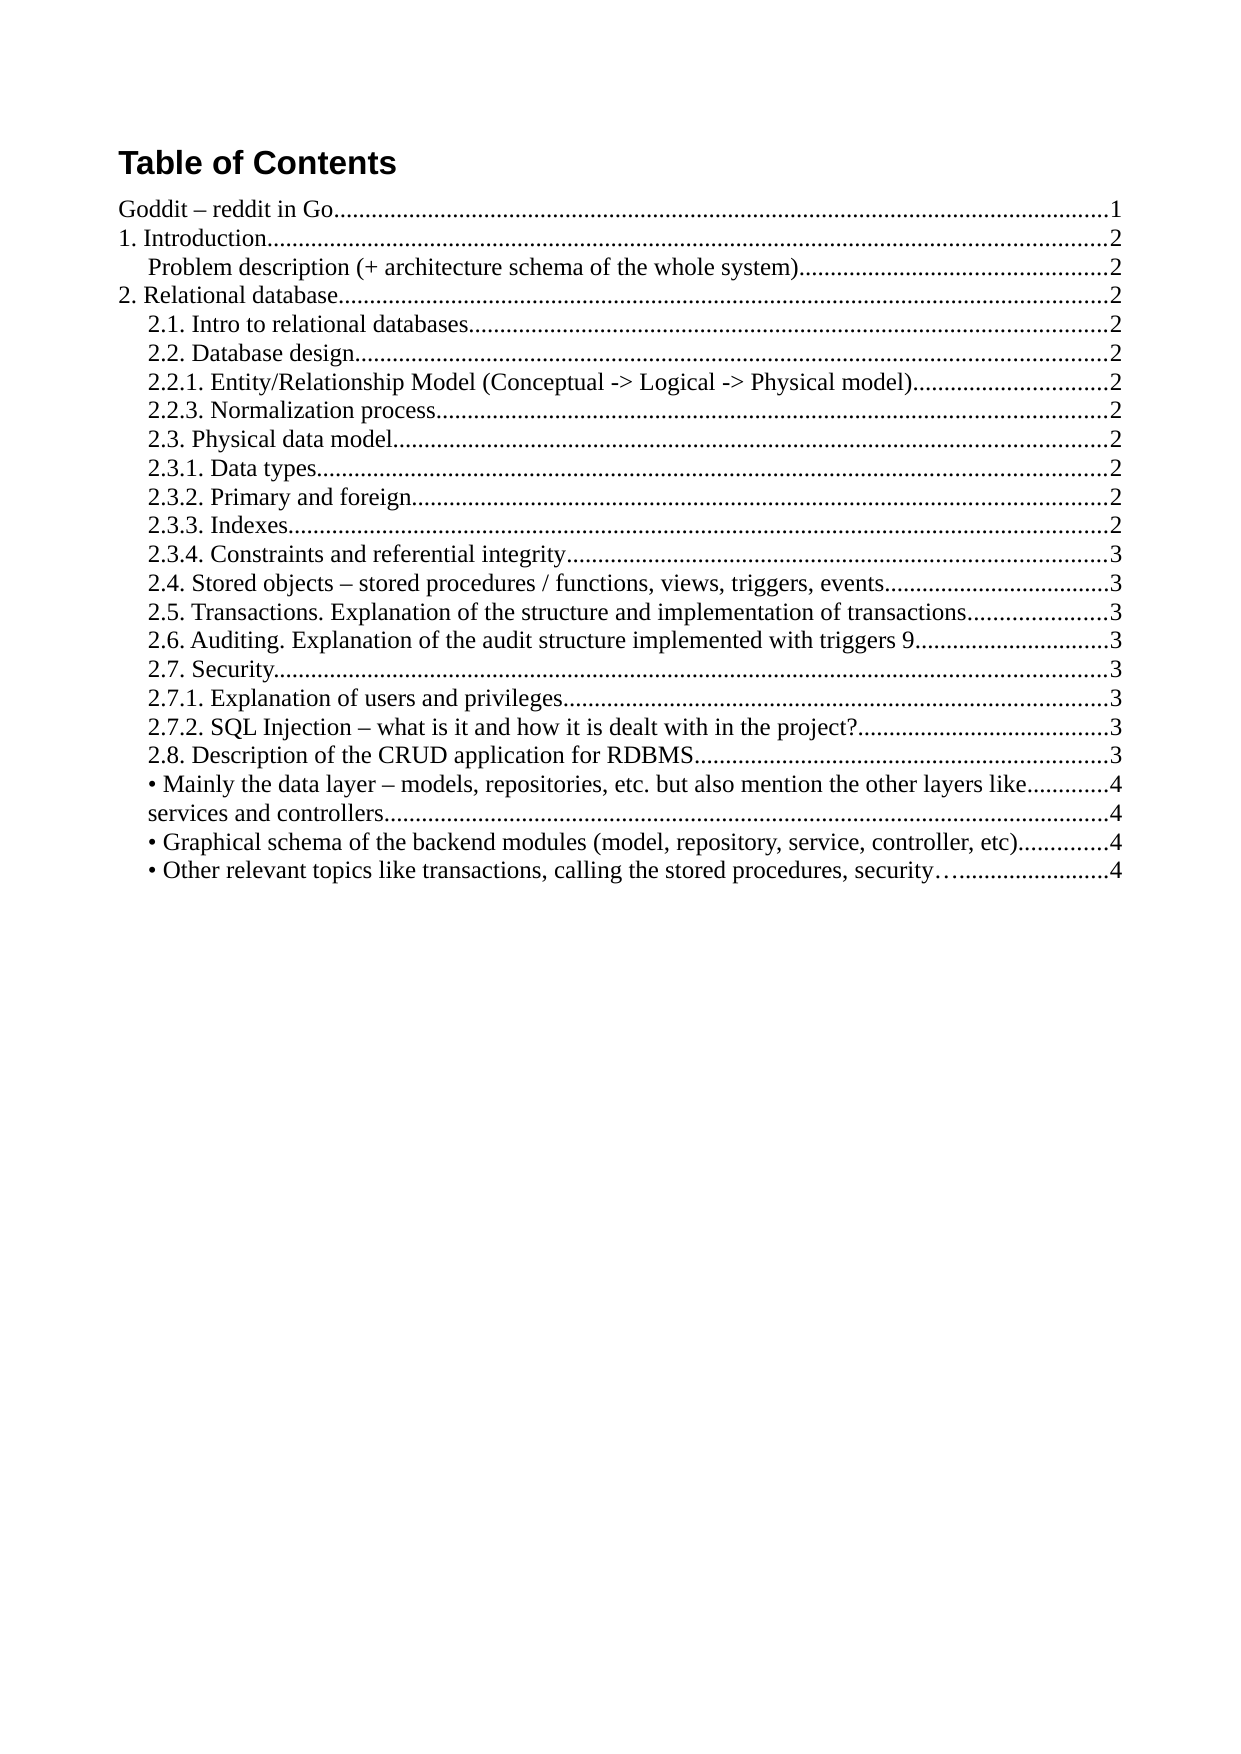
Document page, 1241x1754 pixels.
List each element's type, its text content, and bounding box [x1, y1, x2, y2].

text 1. Introduction 2 [118, 223, 1122, 252]
text Problem description (+ architecture schema of the whole system) 2 [148, 252, 1122, 280]
text 2.7.1. Explanation of users and privileges 3 [148, 683, 1122, 712]
text 2.3.3. Indexes 2 [148, 510, 1122, 539]
text 2.1. Intro to relational databases 2 [148, 309, 1122, 338]
text 2.3.2. Primary and foreign 2 [148, 482, 1122, 510]
text 2.6. Auditing. Explanation of the audit structure implemented with triggers 9 3 [148, 625, 1122, 654]
text 2.5. Transactions. Explanation of the structure and implementation of transactions 3 [148, 597, 1122, 625]
text • Graphical schema of the backend modules (model, repository, service, controller, etc). 4 [148, 827, 1122, 855]
text 2.7. Security. 3 [148, 654, 1122, 683]
text 2. Relational database 2 [118, 280, 1122, 309]
text • Mainly the data layer – models, repositories, etc. but also mention the other layers like 4 [148, 769, 1122, 798]
text 2.2.3. Normalization process 2 [148, 395, 1122, 424]
text services and controllers. 4 [148, 798, 1122, 827]
text 2.3.4. Constraints and referential integrity 3 [148, 539, 1122, 568]
text 2.3.1. Data types 2 [148, 453, 1122, 482]
text 2.2. Database design 2 [148, 338, 1122, 367]
text 2.7.2. SQL Injection – what is it and how it is dealt with in the project? 3 [148, 712, 1122, 740]
text 2.8. Description of the CRUD application for RDBMS 3 [148, 740, 1122, 769]
text • Other relevant topics like transactions, calling the stored procedures, security… 4 [148, 855, 1122, 884]
text 2.3. Physical data model 2 [148, 424, 1122, 453]
subtitle Table of Contents [118, 143, 1122, 182]
text Goddit – reddit in Go 1 [118, 194, 1122, 223]
text 2.2.1. Entity/Relationship Model (Conceptual -> Logical -> Physical model) 2 [148, 367, 1122, 395]
text 2.4. Stored objects – stored procedures / functions, views, triggers, events 3 [148, 568, 1122, 597]
